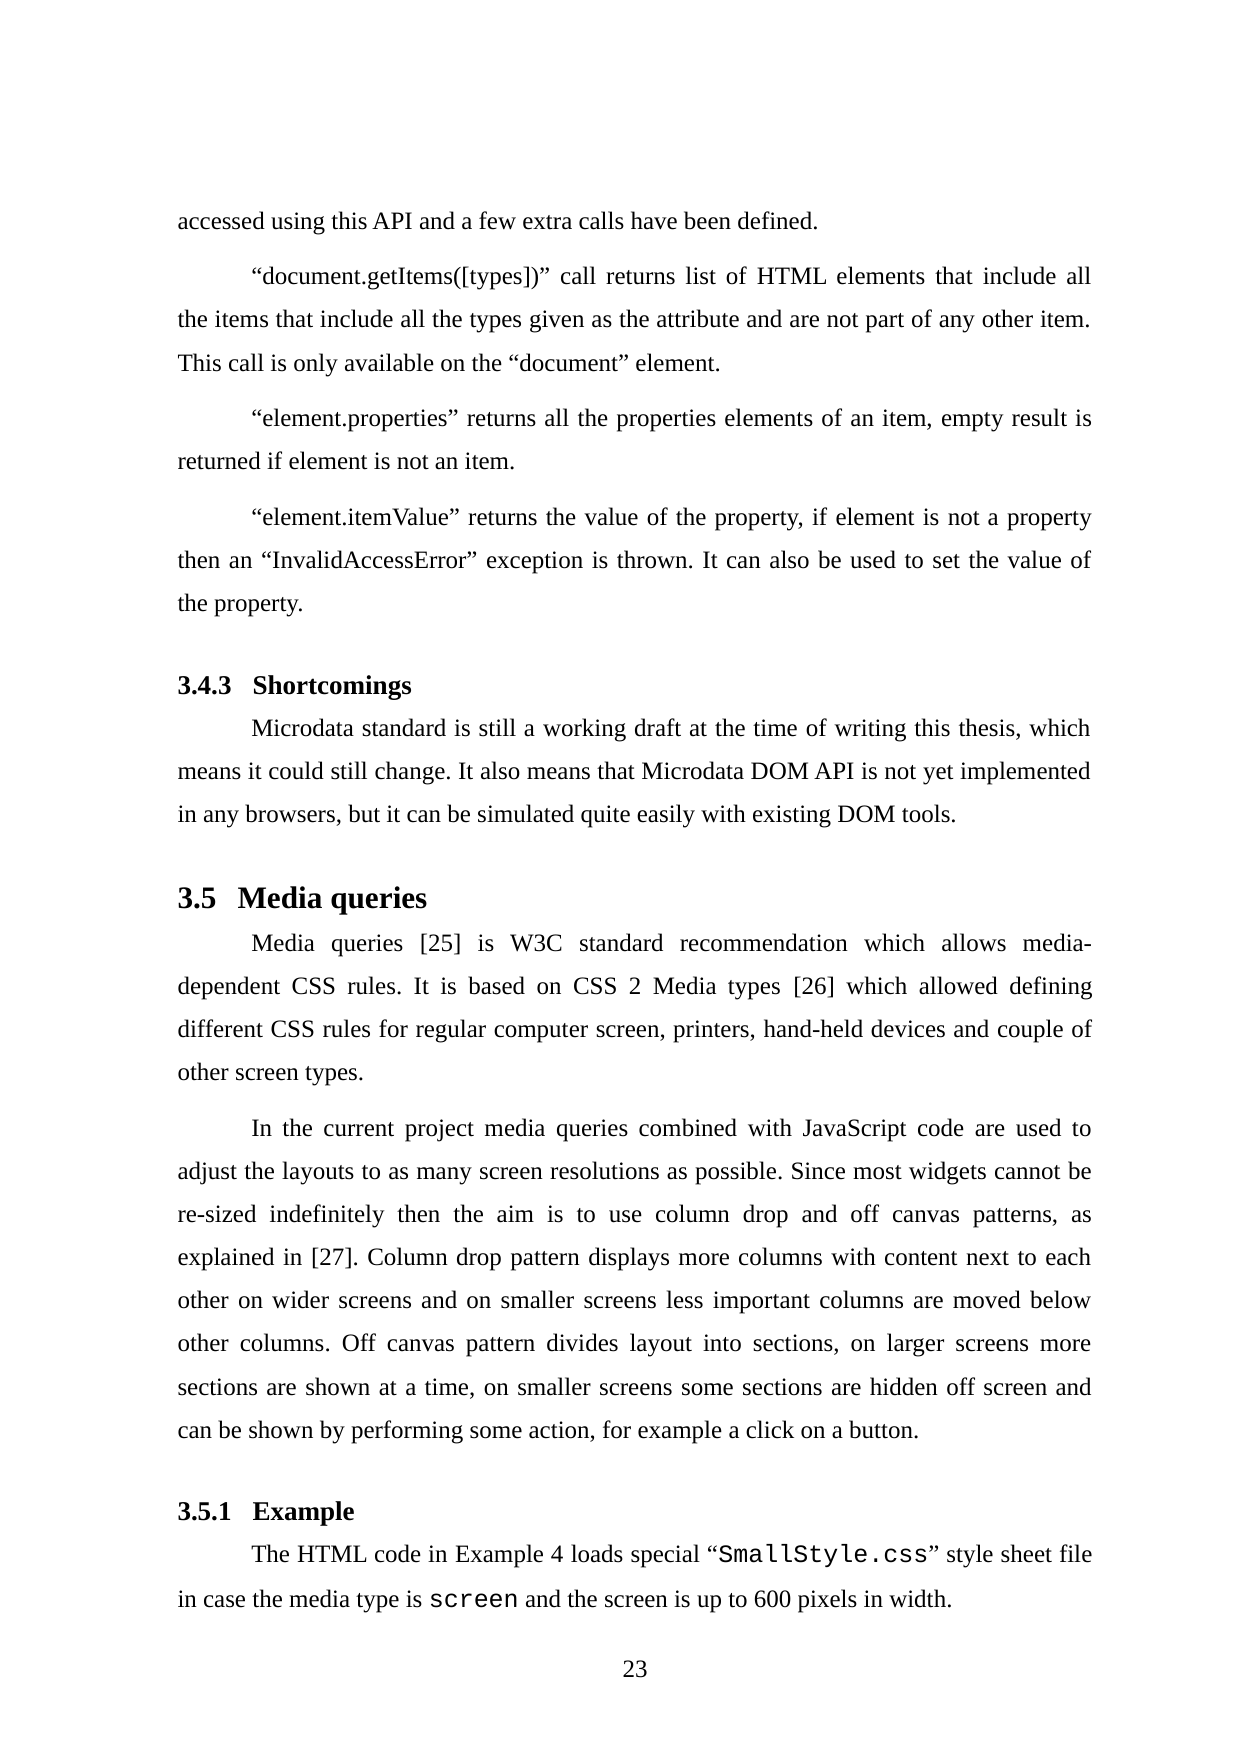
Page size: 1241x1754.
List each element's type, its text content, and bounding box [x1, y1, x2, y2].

subtitle Example [177, 1495, 1093, 1527]
text “element.itemValue” returns the value of the property, if element is not a property then an “InvalidAccessError” exception is thrown. It can also be used to set the value of the property. [177, 502, 1093, 617]
text Media queries [25] is W3C standard recommendation which allows media-dependent CSS rules. It is based on CSS 2 Media types [26] which allowed defining different CSS rules for regular computer screen, printers, hand-held devices and couple of other screen types. [177, 928, 1093, 1086]
text “element.properties” returns all the properties elements of an item, empty result is returned if element is not an item. [177, 403, 1093, 475]
text Microdata standard is still a working draft at the time of writing this thesis, which means it could still change. It also means that Microdata DOM API is not yet implemented in any browsers, but it can be simulated quite easily with existing DOM tools. [177, 713, 1093, 828]
text The HTML code in Example 4 loads special “SmallStyle.css” style sheet file in case the media type is screen and the screen is up to 600 pixels in width. [177, 1539, 1093, 1615]
subtitle Media queries [177, 879, 1093, 915]
text accessed using this API and a few extra calls have been defined. [177, 206, 1093, 234]
text In the current project media queries combined with JavaScript code are used to adjust the layouts to as many screen resolutions as possible. Since most widgets cannot be re-sized indefinitely then the aim is to use column drop and off canvas patterns, as explained in [27]. Column drop pattern displays more columns with content next to each other on wider screens and on smaller screens less important columns are moved below other columns. Off canvas pattern divides layout into sections, on larger screens more sections are shown at a time, on smaller screens some sections are hidden off screen and can be shown by performing some action, for example a click on a button. [177, 1113, 1093, 1443]
text “document.getItems([types])” call returns list of HTML elements that include all the items that include all the types given as the attribute and are not part of any other item. This call is only available on the “document” element. [177, 261, 1093, 376]
subtitle Shortcomings [177, 669, 1093, 700]
